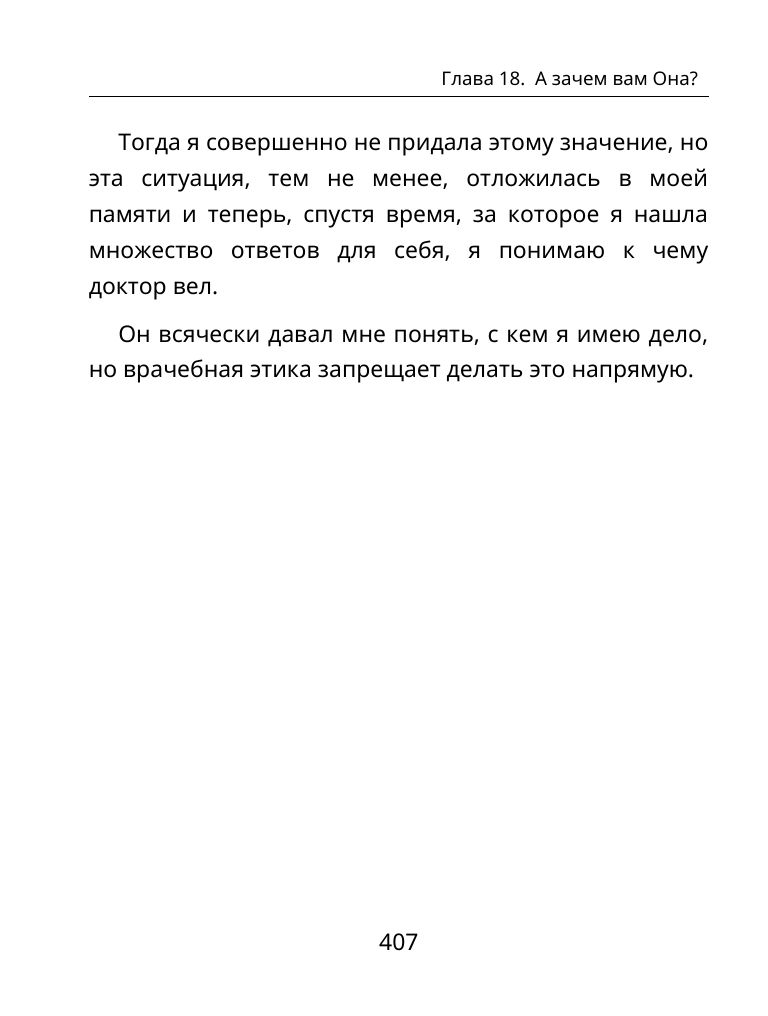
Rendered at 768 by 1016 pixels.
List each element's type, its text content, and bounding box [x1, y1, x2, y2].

text Тогда я совершенно не придала этому значение, но эта ситуация, тем не менее, отложилась в моей памяти и теперь, спустя время, за которое я нашла множество ответов для себя, я понимаю к чему доктор вел. [88, 126, 709, 301]
text Он всячески давал мне понять, с кем я имею дело, но врачебная этика запрещает делать это напрямую. [88, 317, 709, 385]
